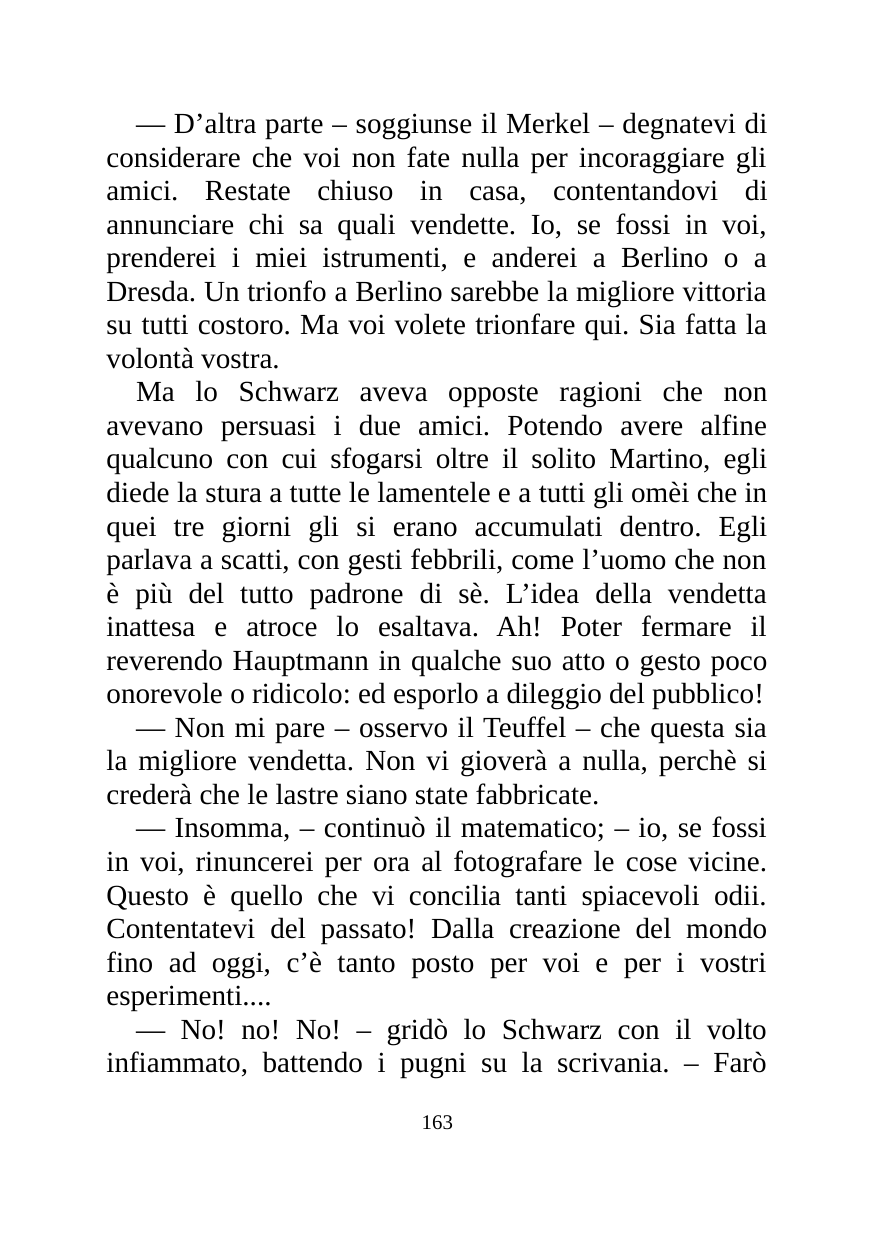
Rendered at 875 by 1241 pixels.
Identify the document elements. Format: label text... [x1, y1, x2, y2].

text Ma lo Schwarz aveva opposte ragioni che non avevano persuasi i due amici. Potendo avere alfine qualcuno con cui sfogarsi oltre il solito Martino, egli diede la stura a tutte le lamentele e a tutti gli omèi che in quei tre giorni gli si erano accumulati dentro. Egli parlava a scatti, con gesti febbrili, come l’uomo che non è più del tutto padrone di sè. L’idea della vendetta inattesa e atroce lo esaltava. Ah! Poter fermare il reverendo Hauptmann in qualche suo atto o gesto poco onorevole o ridicolo: ed esporlo a dileggio del pubblico! [106, 374, 768, 710]
text — No! no! No! – gridò lo Schwarz con il volto infiammato, battendo i pugni su la scrivania. – Farò [106, 1012, 768, 1079]
text — Insomma, – continuò il matematico; – io, se fossi in voi, rinuncerei per ora al fotografare le cose vicine. Questo è quello che vi concilia tanti spiacevoli odii. Contentatevi del passato! Dalla creazione del mondo fino ad oggi, c’è tanto posto per voi e per i vostri esperimenti.... [106, 811, 768, 1012]
text — D’altra parte – soggiunse il Merkel – degnatevi di considerare che voi non fate nulla per incoraggiare gli amici. Restate chiuso in casa, contentandovi di annunciare chi sa quali vendette. Io, se fossi in voi, prenderei i miei istrumenti, e anderei a Berlino o a Dresda. Un trionfo a Berlino sarebbe la migliore vittoria su tutti costoro. Ma voi volete trionfare qui. Sia fatta la volontà vostra. [106, 106, 768, 374]
text — Non mi pare – osservo il Teuffel – che questa sia la migliore vendetta. Non vi gioverà a nulla, perchè si crederà che le lastre siano state fabbricate. [106, 710, 768, 811]
